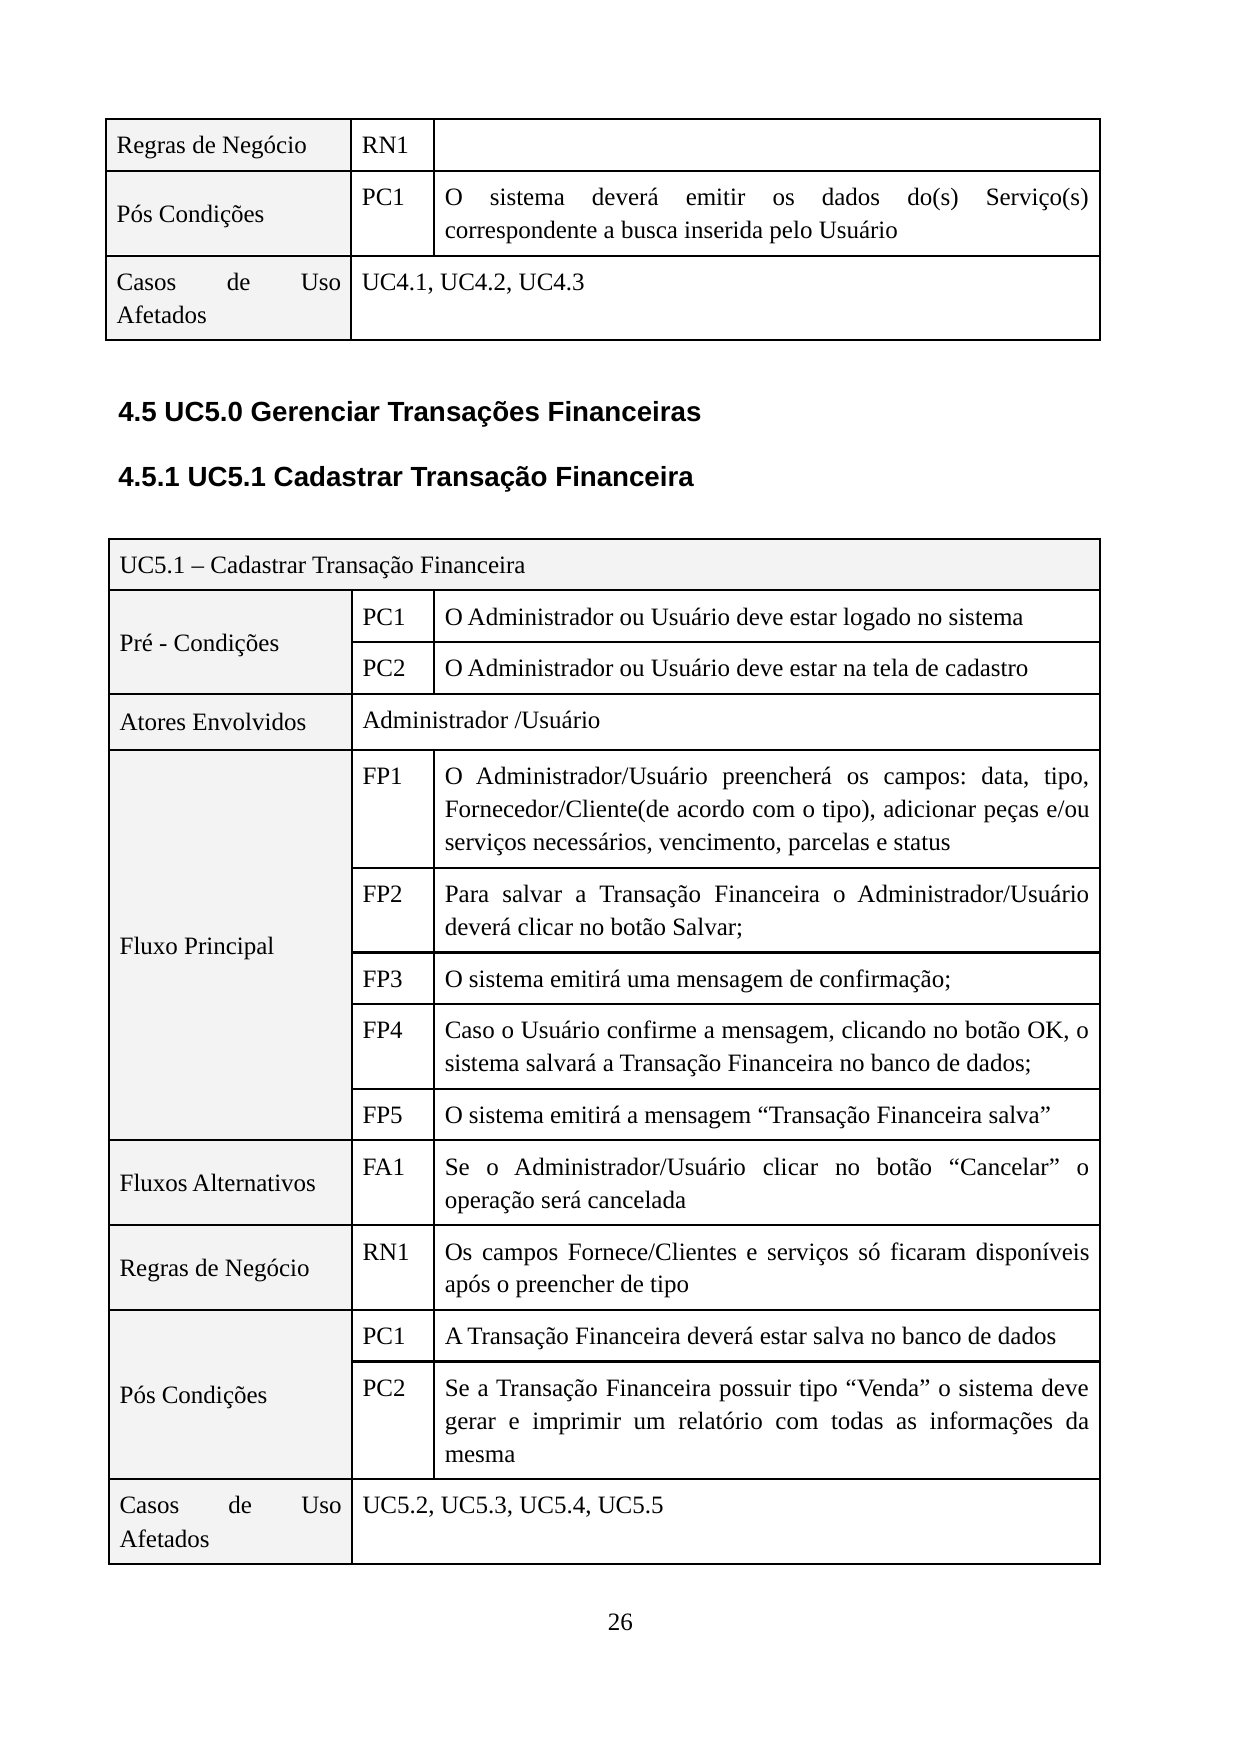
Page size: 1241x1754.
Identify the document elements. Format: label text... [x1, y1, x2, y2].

table_cell O Administrador/Usuário preencherá os campos: data, tipo, Fornecedor/Cliente(de acordo com o tipo), adicionar peças e/ou serviços necessários, vencimento, parcelas e status [435, 751, 1099, 867]
table_header UC5.1 – Cadastrar Transação Financeira [110, 540, 1099, 589]
table_cell FP2 [353, 869, 433, 951]
table_cell O Administrador ou Usuário deve estar logado no sistema [435, 591, 1099, 641]
table_cell PC2 [353, 1363, 433, 1478]
table_cell RN1 [353, 1226, 433, 1309]
table_cell PC2 [353, 643, 433, 693]
table_cell Casos de Uso Afetados [107, 257, 350, 339]
table_cell FP5 [353, 1090, 433, 1139]
table_cell Pré - Condições [110, 591, 351, 693]
table_cell Fluxos Alternativos [110, 1141, 351, 1224]
table_cell A Transação Financeira deverá estar salva no banco de dados [435, 1311, 1099, 1360]
table_cell Pós Condições [110, 1311, 351, 1478]
table_cell UC5.2, UC5.3, UC5.4, UC5.5 [353, 1480, 1099, 1563]
table_cell PC1 [353, 591, 433, 641]
table_cell FP3 [353, 954, 433, 1003]
subtitle 4.5.1 UC5.1 Cadastrar Transação Financeira [118, 460, 1122, 492]
table_cell Regras de Negócio [110, 1226, 351, 1309]
table_cell Caso o Usuário confirme a mensagem, clicando no botão OK, o sistema salvará a Transação Financeira no banco de dados; [435, 1005, 1099, 1088]
table_cell Os campos Fornece/Clientes e serviços só ficaram disponíveis após o preencher de tipo [435, 1226, 1099, 1309]
table_cell O Administrador ou Usuário deve estar na tela de cadastro [435, 643, 1099, 693]
subtitle 4.5 UC5.0 Gerenciar Transações Financeiras [118, 395, 1122, 427]
table_cell Para salvar a Transação Financeira o Administrador/Usuário deverá clicar no botão Salvar; [435, 869, 1099, 951]
table_cell Se a Transação Financeira possuir tipo “Venda” o sistema deve gerar e imprimir um relatório com todas as informações da mesma [435, 1363, 1099, 1478]
table_cell Atores Envolvidos [110, 695, 351, 749]
table_cell RN1 [352, 120, 433, 170]
table_cell FA1 [353, 1141, 433, 1224]
table_cell FP1 [353, 751, 433, 867]
table_cell O sistema deverá emitir os dados do(s) Serviço(s) correspondente a busca inserida pelo Usuário [435, 172, 1099, 254]
table_cell FP4 [353, 1005, 433, 1088]
table_cell O sistema emitirá uma mensagem de confirmação; [435, 954, 1099, 1003]
table_cell O sistema emitirá a mensagem “Transação Financeira salva” [435, 1090, 1099, 1139]
table_cell PC1 [352, 172, 433, 254]
table_cell Fluxo Principal [110, 751, 351, 1139]
table_cell Pós Condições [107, 172, 350, 254]
table_cell Se o Administrador/Usuário clicar no botão “Cancelar” o operação será cancelada [435, 1141, 1099, 1224]
table_cell Casos de Uso Afetados [110, 1480, 351, 1563]
table_cell [435, 120, 1099, 170]
table_cell Administrador /Usuário [353, 695, 1099, 749]
table_cell Regras de Negócio [107, 120, 350, 170]
table_cell UC4.1, UC4.2, UC4.3 [352, 257, 1099, 339]
table_cell PC1 [353, 1311, 433, 1360]
